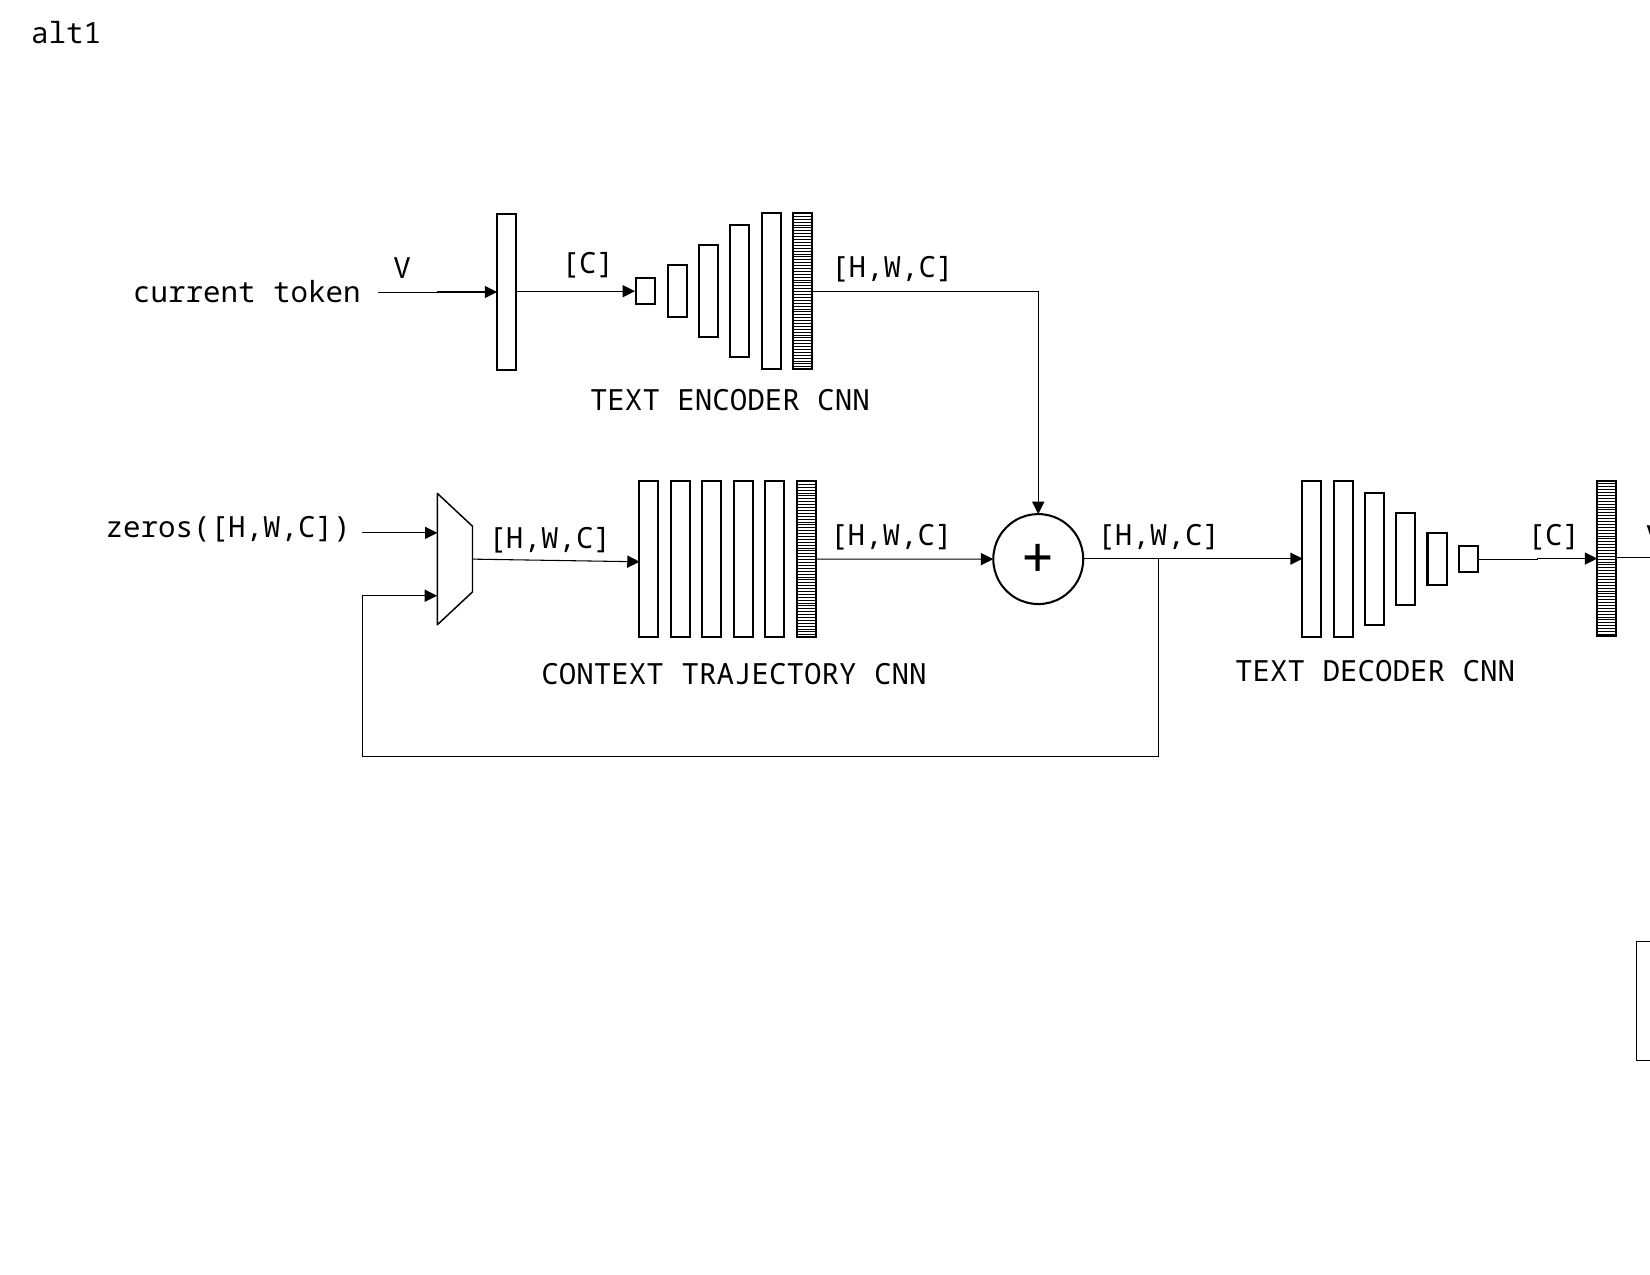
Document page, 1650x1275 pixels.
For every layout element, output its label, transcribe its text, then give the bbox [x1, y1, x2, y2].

text_box CONTEXT TRAJECTORY CNN [526, 647, 942, 698]
text_box [H,W,C] [1082, 508, 1235, 559]
text_box V [378, 241, 426, 292]
text_box zeros([H,W,C]) [90, 500, 366, 551]
text_box [H,W,C] [473, 511, 626, 561]
text_box V 256 C 384 H,W 81,81 [1636, 941, 1650, 1061]
text_box + [993, 514, 1084, 605]
text_box [H,W,C] [816, 240, 969, 291]
text_box [1597, 480, 1617, 637]
text_box TEXT ENCODER CNN [575, 373, 885, 424]
text_box [H,W,C] [815, 508, 968, 558]
text_box [437, 493, 473, 625]
text_box [796, 481, 816, 637]
text_box V [1631, 510, 1650, 561]
text_box alt1 [16, 7, 116, 58]
text_box TEXT DECODER CNN [1220, 645, 1530, 695]
text_box [C] [546, 236, 630, 287]
text_box [792, 213, 812, 369]
text_box current token [118, 265, 376, 316]
text_box [C] [1512, 508, 1596, 559]
